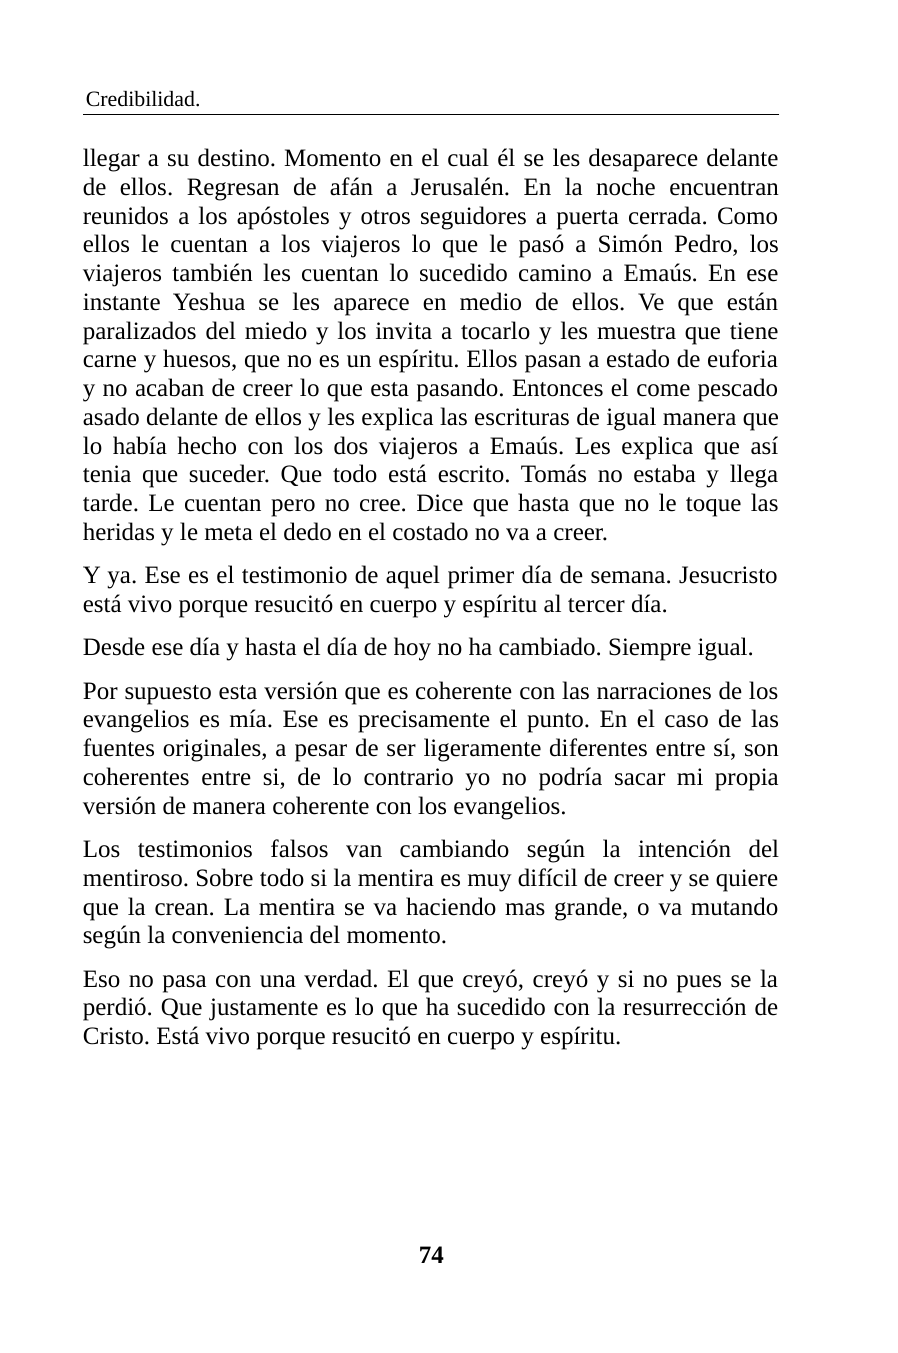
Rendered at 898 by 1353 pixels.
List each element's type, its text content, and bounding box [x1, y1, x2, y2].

text Y ya. Ese es el testimonio de aquel primer día de semana. Jesucristo está vivo porque resucitó en cuerpo y espíritu al tercer día. [83, 560, 779, 618]
text Eso no pasa con una verdad. El que creyó, creyó y si no pues se la perdió. Que justamente es lo que ha sucedido con la resurrección de Cristo. Está vivo porque resucitó en cuerpo y espíritu. [83, 964, 779, 1050]
text Por supuesto esta versión que es coherente con las narraciones de los evangelios es mía. Ese es precisamente el punto. En el caso de las fuentes originales, a pesar de ser ligeramente diferentes entre sí, son coherentes entre si, de lo contrario yo no podría sacar mi propia versión de manera coherente con los evangelios. [83, 676, 779, 819]
text Desde ese día y hasta el día de hoy no ha cambiado. Siempre igual. [83, 632, 779, 661]
text llegar a su destino. Momento en el cual él se les desaparece delante de ellos. Regresan de afán a Jerusalén. En la noche encuentran reunidos a los apóstoles y otros seguidores a puerta cerrada. Como ellos le cuentan a los viajeros lo que le pasó a Simón Pedro, los viajeros también les cuentan lo sucedido camino a Emaús. En ese instante Yeshua se les aparece en medio de ellos. Ve que están paralizados del miedo y los invita a tocarlo y les muestra que tiene carne y huesos, que no es un espíritu. Ellos pasan a estado de euforia y no acaban de creer lo que esta pasando. Entonces el come pescado asado delante de ellos y les explica las escrituras de igual manera que lo había hecho con los dos viajeros a Emaús. Les explica que así tenia que suceder. Que todo está escrito. Tomás no estaba y llega tarde. Le cuentan pero no cree. Dice que hasta que no le toque las heridas y le meta el dedo en el costado no va a creer. [83, 143, 779, 546]
text Los testimonios falsos van cambiando según la intención del mentiroso. Sobre todo si la mentira es muy difícil de creer y se quiere que la crean. La mentira se va haciendo mas grande, o va mutando según la conveniencia del momento. [83, 834, 779, 949]
